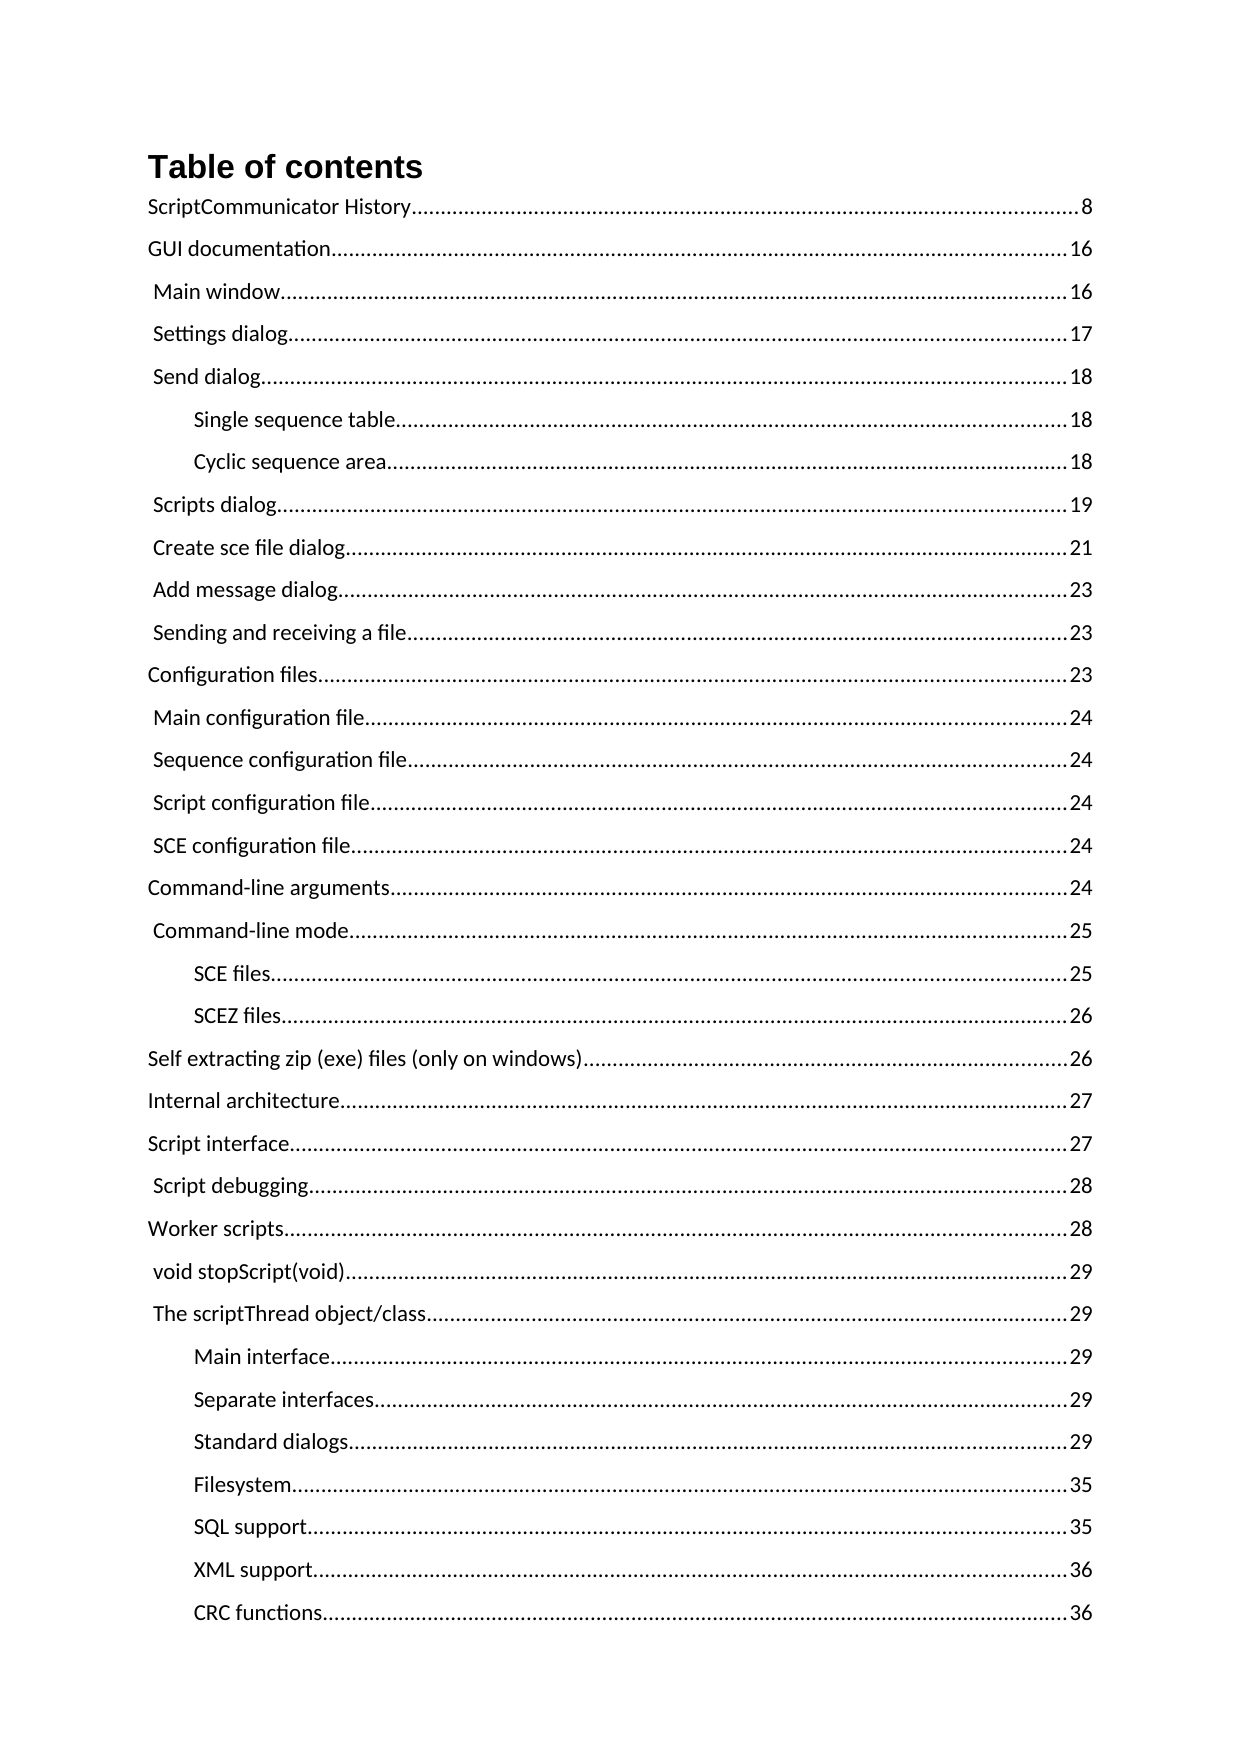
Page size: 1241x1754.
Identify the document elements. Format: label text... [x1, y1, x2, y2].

text Command-line arguments 24 [148, 873, 1093, 901]
text SCE configuration file 24 [153, 831, 1093, 859]
text Scripts dialog 19 [153, 490, 1093, 518]
text Configuration files 23 [148, 660, 1093, 688]
text Command-line mode 25 [153, 916, 1093, 944]
text void stopScript(void) 29 [153, 1257, 1093, 1285]
text Sending and receiving a file 23 [153, 618, 1093, 646]
text SCE files 25 [193, 959, 1093, 987]
text CRC functions 36 [193, 1598, 1093, 1626]
text SCEZ files 26 [193, 1001, 1093, 1029]
text The scriptThread object/class 29 [153, 1299, 1093, 1327]
text SQL support 35 [193, 1512, 1093, 1541]
text Settings dialog 17 [153, 319, 1093, 348]
text Add message dialog 23 [153, 575, 1093, 603]
text Main interface 29 [193, 1342, 1093, 1370]
text Main window 16 [153, 277, 1093, 305]
text Sequence configuration file 24 [153, 746, 1093, 774]
text GUI documentation 16 [148, 234, 1093, 262]
text Worker scripts 28 [148, 1214, 1093, 1242]
text Single sequence table 18 [193, 405, 1093, 433]
text Create sce file dialog 21 [153, 533, 1093, 561]
text Script configuration file 24 [153, 788, 1093, 816]
subtitle Table of contents [148, 148, 1093, 186]
text Standard dialogs 29 [193, 1427, 1093, 1455]
text Main configuration file 24 [153, 703, 1093, 731]
text Cyclic sequence area 18 [193, 447, 1093, 475]
text Internal architecture 27 [148, 1086, 1093, 1114]
text Script debugging 28 [153, 1172, 1093, 1200]
text XML support 36 [193, 1555, 1093, 1583]
text Send dialog 18 [153, 362, 1093, 390]
text Self extracting zip (exe) files (only on windows) 26 [148, 1044, 1093, 1072]
text Filesystem 35 [193, 1470, 1093, 1498]
text Script interface 27 [148, 1129, 1093, 1157]
text Separate interfaces 29 [193, 1385, 1093, 1413]
text ScriptCommunicator History 8 [148, 192, 1093, 220]
